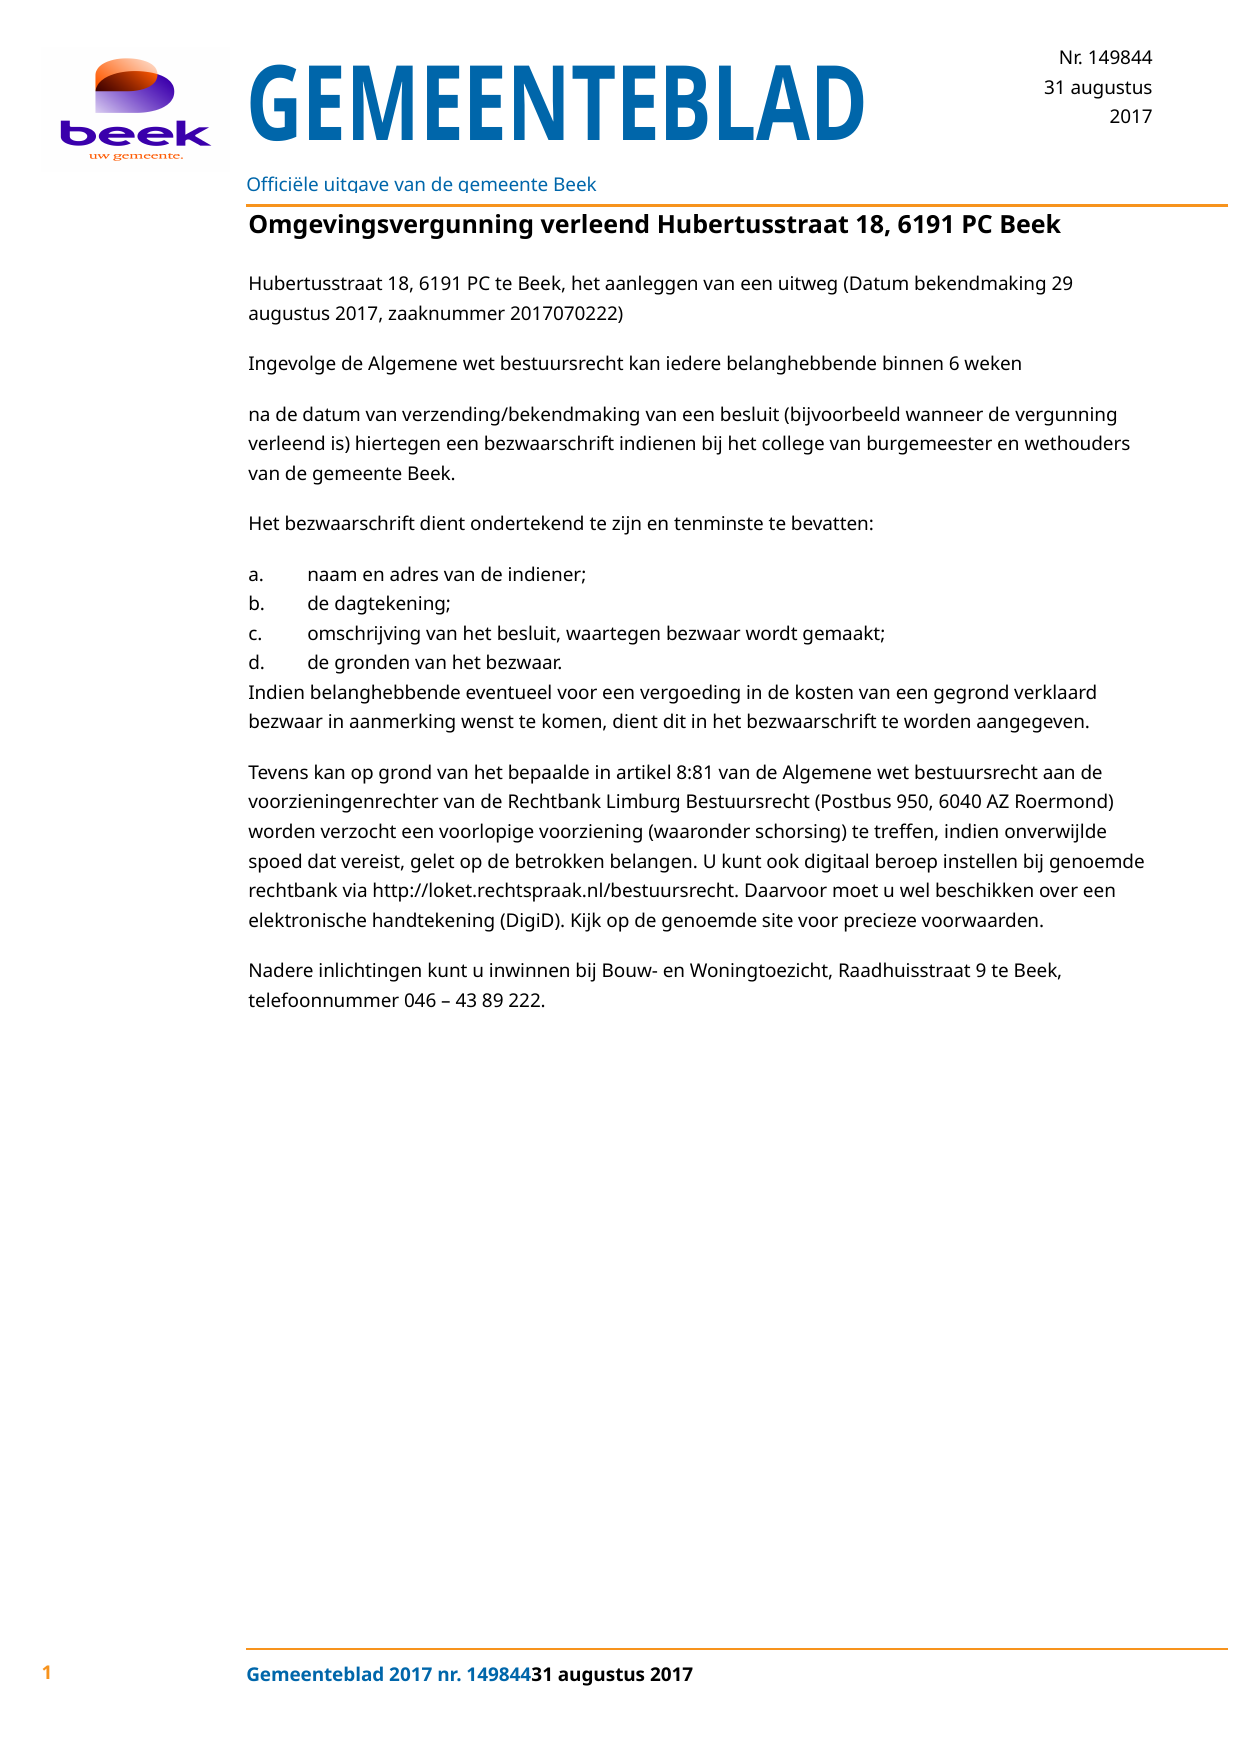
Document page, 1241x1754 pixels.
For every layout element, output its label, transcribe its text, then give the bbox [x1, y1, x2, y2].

text Het bezwaarschrift dient ondertekend te zijn en tenminste te bevatten: [248, 510, 1152, 536]
list de dagtekening; [248, 590, 1152, 616]
text Ingevolge de Algemene wet bestuursrecht kan iedere belanghebbende binnen 6 weken [248, 350, 1152, 376]
text Hubertusstraat 18, 6191 PC te Beek, het aanleggen van een uitweg (Datum bekendmaking 29 augustus 2017, zaaknummer 2017070222) [248, 270, 1152, 326]
picture [41, 47, 231, 172]
list omschrijving van het besluit, waartegen bezwaar wordt gemaakt; [248, 620, 1152, 646]
list de gronden van het bezwaar. [248, 649, 1152, 675]
list naam en adres van de indiener; [248, 561, 1152, 586]
text Nadere inlichtingen kunt u inwinnen bij Bouw- en Woningtoezicht, Raadhuisstraat 9 te Beek, telefoonnummer 046 – 43 89 222. [248, 957, 1152, 1013]
text Tevens kan op grond van het bepaalde in artikel 8:81 van de Algemene wet bestuursrecht aan de voorzieningenrechter van de Rechtbank Limburg Bestuursrecht (Postbus 950, 6040 AZ Roermond) worden verzocht een voorlopige voorziening (waaronder schorsing) te treffen, indien onverwijlde spoed dat vereist, gelet op de betrokken belangen. U kunt ook digitaal beroep instellen bij genoemde rechtbank via http://loket.rechtspraak.nl/bestuursrecht. Daarvoor moet u wel beschikken over een elektronische handtekening (DigiD). Kijk op de genoemde site voor precieze voorwaarden. [248, 759, 1152, 933]
text Omgevingsvergunning verleend Hubertusstraat 18, 6191 PC Beek [248, 207, 1152, 241]
text na de datum van verzending/bekendmaking van een besluit (bijvoorbeeld wanneer de vergunning verleend is) hiertegen een bezwaarschrift indienen bij het college van burgemeester en wethouders van de gemeente Beek. [248, 401, 1152, 486]
text Indien belanghebbende eventueel voor een vergoeding in de kosten van een gegrond verklaard bezwaar in aanmerking wenst te komen, dient dit in het bezwaarschrift te worden aangegeven. [248, 679, 1152, 734]
